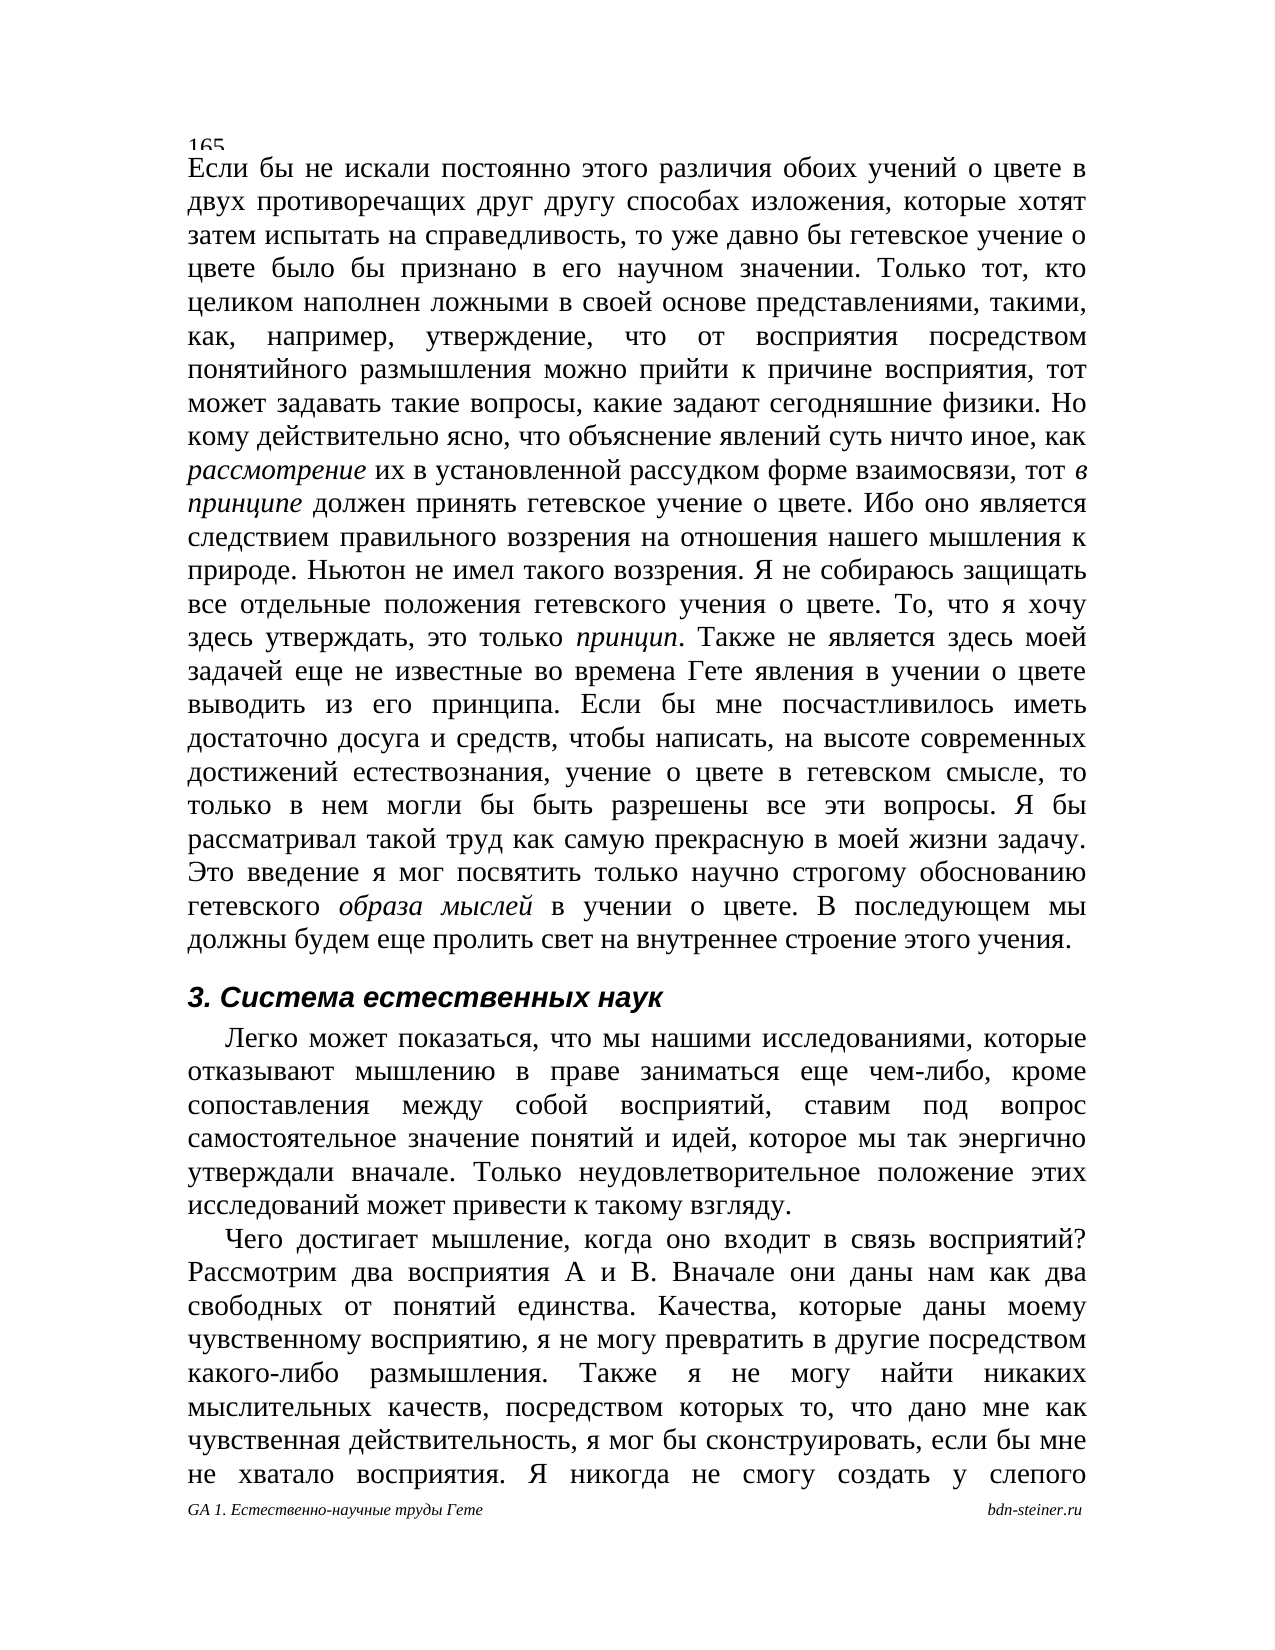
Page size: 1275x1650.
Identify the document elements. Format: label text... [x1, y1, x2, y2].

subtitle 3. Система естественных наук [187, 980, 1087, 1013]
text Легко может показаться, что мы нашими исследованиями, которые отказывают мышлению в праве заниматься еще чем-либо, кроме сопоставления между собой восприятий, ставим под вопрос самостоятельное значение понятий и идей, которое мы так энергично утверждали вначале. Только неудовлетворительное положение этих исследований может привести к такому взгляду. [187, 1020, 1087, 1221]
text Чего достигает мышление, когда оно входит в связь восприятий? Рассмотрим два восприятия А и В. Вначале они даны нам как два свободных от понятий единства. Качества, которые даны моему чувственному восприятию, я не могу превратить в другие посредством какого-либо размышления. Также я не могу найти никаких мыслительных качеств, посредством которых то, что дано мне как чувственная действительность, я мог бы сконструировать, если бы мне не хватало восприятия. Я никогда не смогу создать у слепого [187, 1221, 1087, 1489]
text Если бы не искали постоянно этого различия обоих учений о цвете в двух противоречащих друг другу способах изложения, которые хотят затем испытать на справедливость, то уже давно бы гетевское учение о цвете было бы признано в его научном значении. Только тот, кто целиком наполнен ложными в своей основе представлениями, такими, как, например, утверждение, что от восприятия посредством понятийного размышления можно прийти к причине восприятия, тот может задавать такие вопросы, какие задают сегодняшние физики. Но кому действительно ясно, что объяснение явлений суть ничто иное, как рассмотрение их в установленной рассудком форме взаимосвязи, тот в принципе должен принять гетевское учение о цвете. Ибо оно является следствием правильного воззрения на отношения нашего мышления к природе. Ньютон не имел такого воззрения. Я не собираюсь защищать все отдельные положения гетевского учения о цвете. То, что я хочу здесь утверждать, это только принцип. Также не является здесь моей задачей еще не известные во времена Гете явления в учении о цвете выводить из его принципа. Если бы мне посчастливилось иметь достаточно досуга и средств, чтобы написать, на высоте современных достижений естествознания, учение о цвете в гетевском смысле, то только в нем могли бы быть разрешены все эти вопросы. Я бы рассматривал такой труд как самую прекрасную в моей жизни задачу. Это введение я мог посвятить только научно строгому обоснованию гетевского образа мыслей в учении о цвете. В последующем мы должны будем еще пролить свет на внутреннее строение этого учения. [187, 150, 1087, 955]
